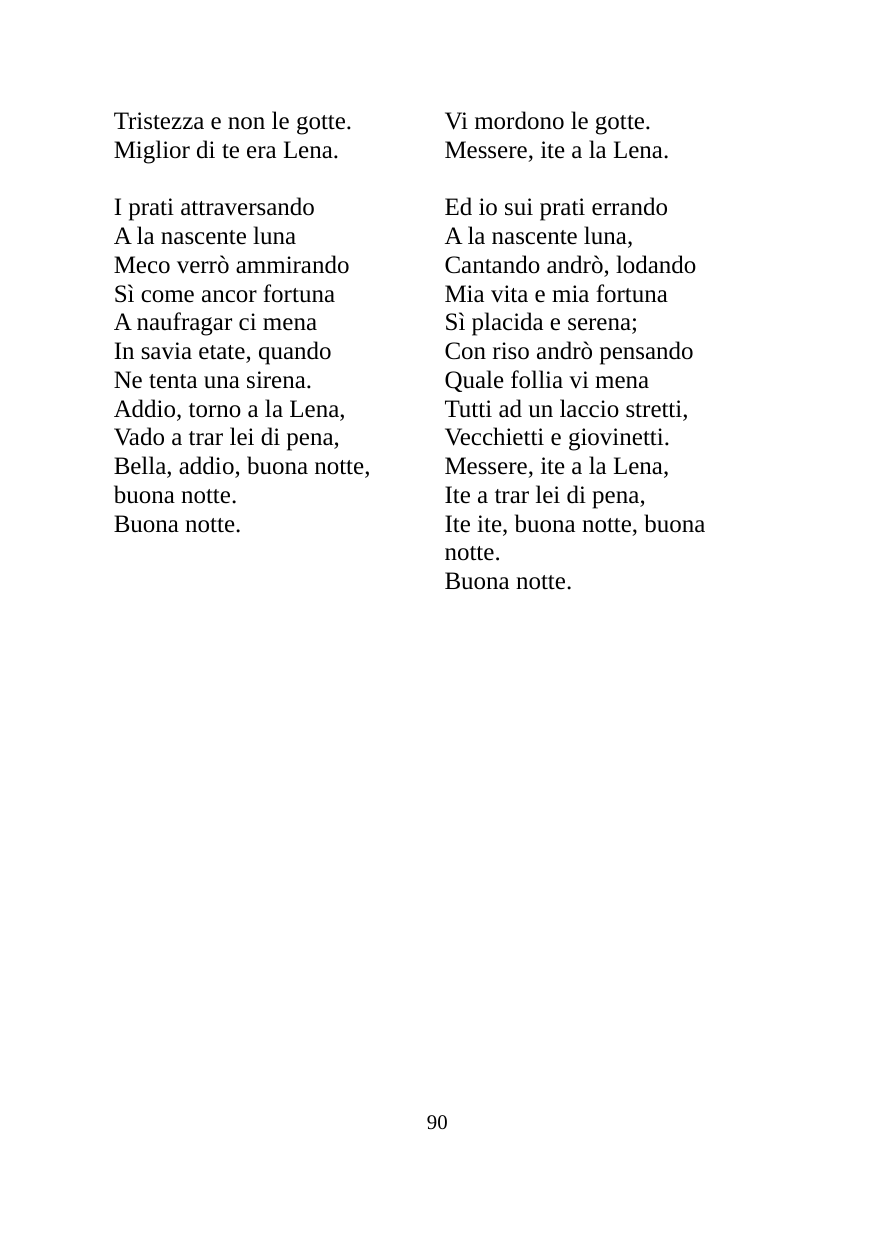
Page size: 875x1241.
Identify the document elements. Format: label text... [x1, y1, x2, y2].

table_header Vi mordono le gotte. Messere, ite a la Lena. Ed io sui prati errando A la nascente luna, Cantando andrò, lodando Mia vita e mia fortuna Sì placida e serena; Con riso andrò pensando Quale follia vi mena Tutti ad un laccio stretti, Vecchietti e giovinetti. Messere, ite a la Lena, Ite a trar lei di pena, Ite ite, buona notte, buona notte. Buona notte. [437, 106, 768, 595]
table_header Tristezza e non le gotte. Miglior di te era Lena. I prati attraversando A la nascente luna Meco verrò ammirando Sì come ancor fortuna A naufragar ci mena In savia etate, quando Ne tenta una sirena. Addio, torno a la Lena, Vado a trar lei di pena, Bella, addio, buona notte, buona notte. Buona notte. [106, 106, 437, 595]
